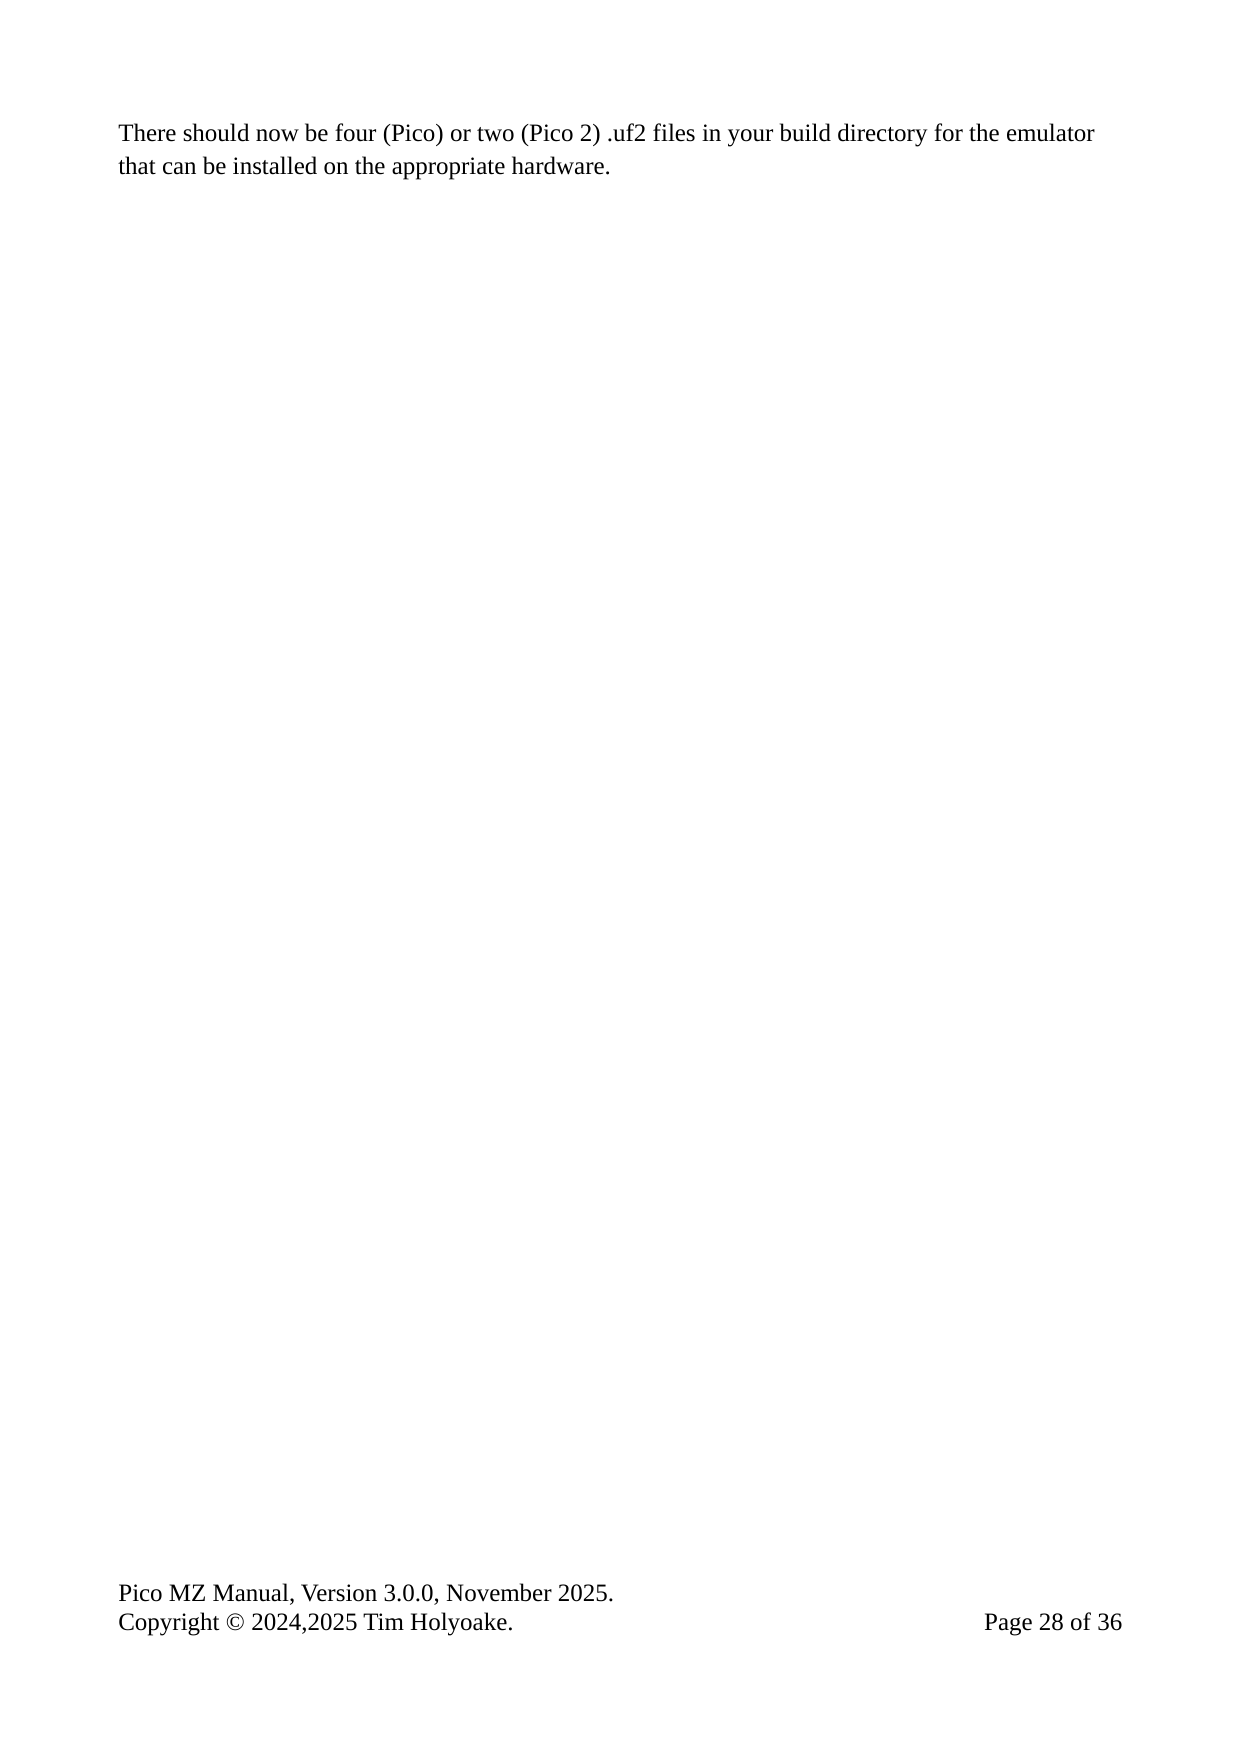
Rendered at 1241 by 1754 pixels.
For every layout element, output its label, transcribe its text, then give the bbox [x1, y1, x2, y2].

text There should now be four (Pico) or two (Pico 2) .uf2 files in your build directory for the emulator that can be installed on the appropriate hardware. [118, 118, 1122, 180]
